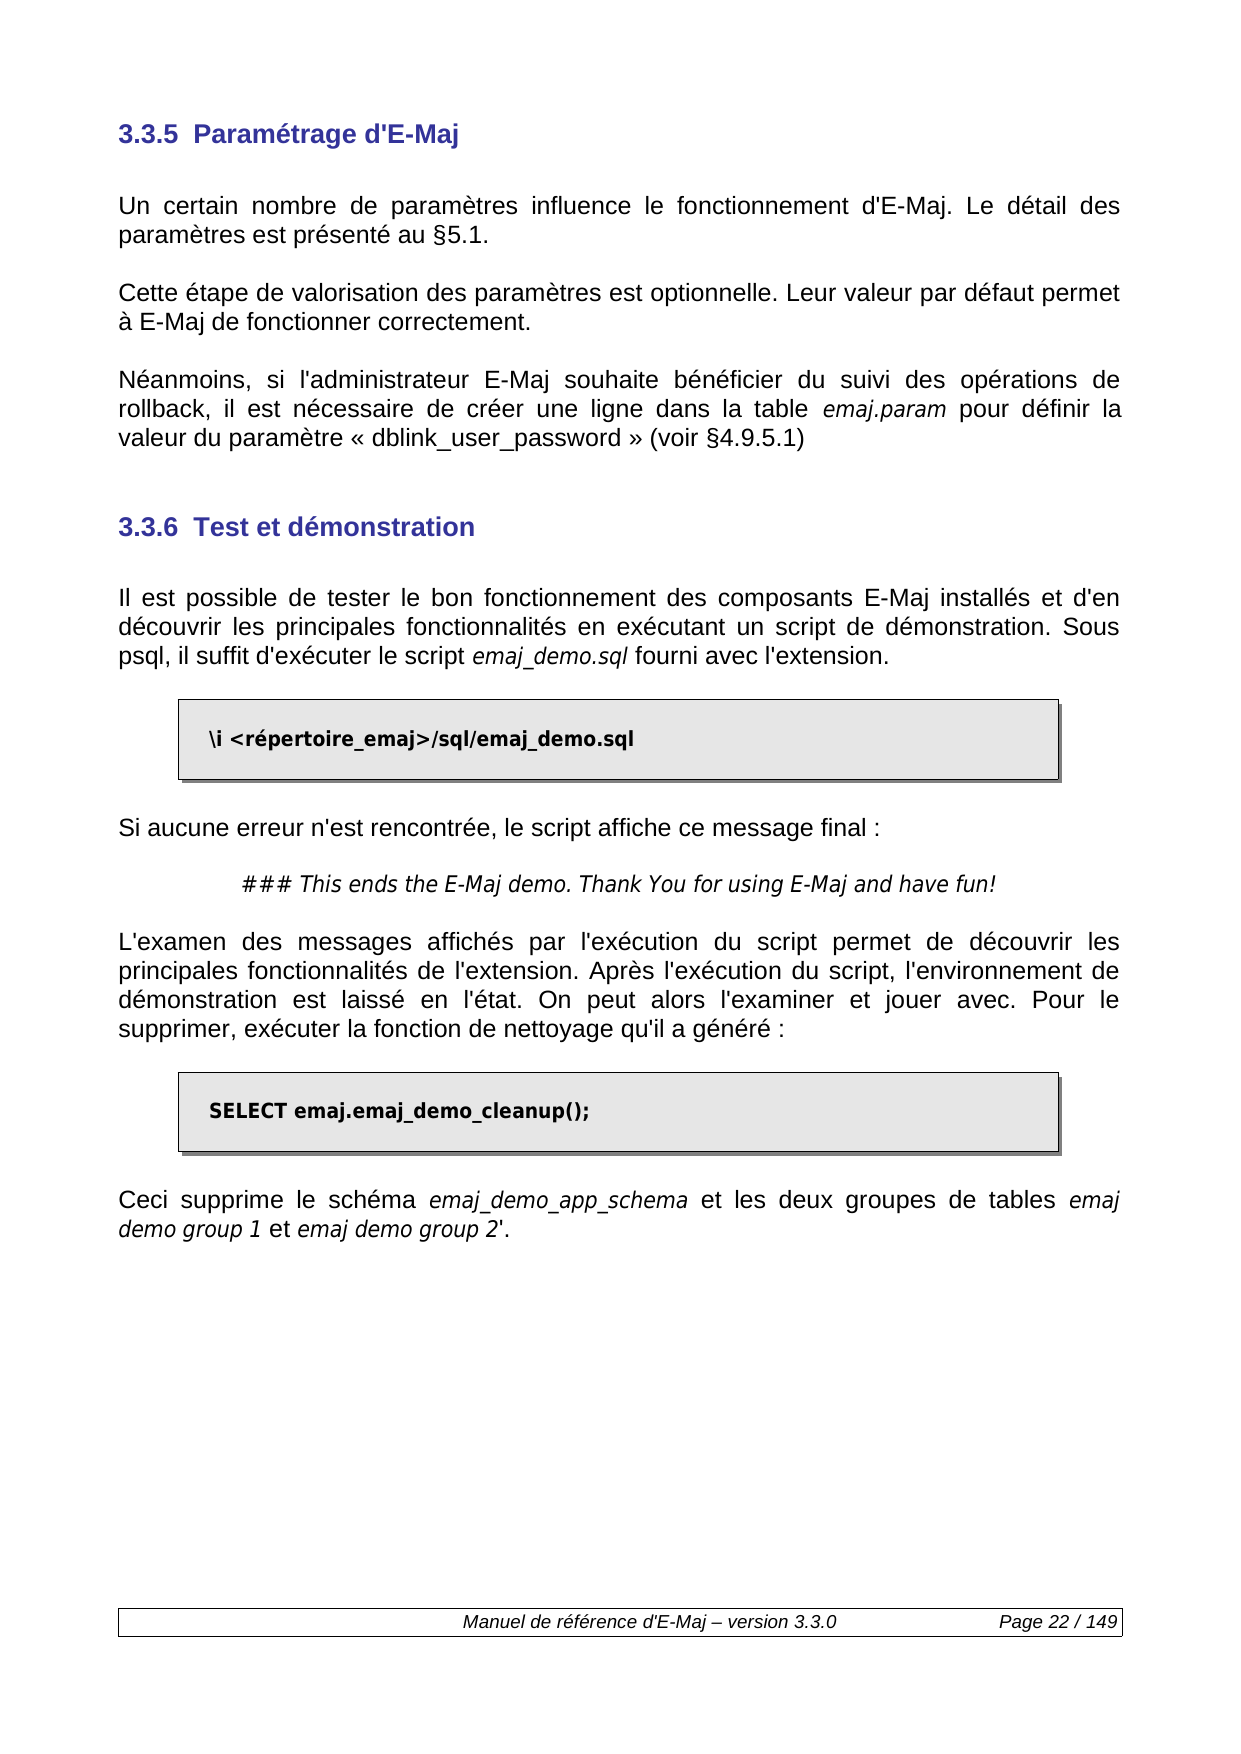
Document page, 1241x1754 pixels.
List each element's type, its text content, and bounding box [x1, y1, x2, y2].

text \i <répertoire_emaj>/sql/emaj_demo.sql [179, 724, 1058, 748]
subtitle Test et démonstration [118, 510, 1122, 541]
subtitle Paramétrage d'E-Maj [118, 118, 1122, 149]
text Il est possible de tester le bon fonctionnement des composants E-Maj installés et d'en découvrir les principales fonctionnalités en exécutant un script de démonstration. Sous psql, il suffit d'exécuter le script emaj_demo.sql fourni avec l'extension. [118, 583, 1122, 670]
text Si aucune erreur n'est rencontrée, le script affiche ce message final : [118, 812, 1122, 842]
text Cette étape de valorisation des paramètres est optionnelle. Leur valeur par défaut permet à E-Maj de fonctionner correctement. [118, 278, 1122, 336]
text Néanmoins, si l'administrateur E-Maj souhaite bénéficier du suivi des opérations de rollback, il est nécessaire de créer une ligne dans la table emaj.param pour définir la valeur du paramètre « dblink_user_password » (voir §4.9.5.1) [118, 365, 1122, 452]
text L'examen des messages affichés par l'exécution du script permet de découvrir les principales fonctionnalités de l'extension. Après l'exécution du script, l'environnement de démonstration est laissé en l'état. On peut alors l'examiner et jouer avec. Pour le supprimer, exécuter la fonction de nettoyage qu'il a généré : [118, 927, 1122, 1043]
text SELECT emaj.emaj_demo_cleanup(); [179, 1096, 1058, 1121]
text ### This ends the E-Maj demo. Thank You for using E-Maj and have fun! [118, 871, 1122, 898]
text Ceci supprime le schéma emaj_demo_app_schema et les deux groupes de tables emaj demo group 1 et emaj demo group 2'. [118, 1185, 1122, 1243]
text Un certain nombre de paramètres influence le fonctionnement d'E-Maj. Le détail des paramètres est présenté au §5.1. [118, 191, 1122, 249]
